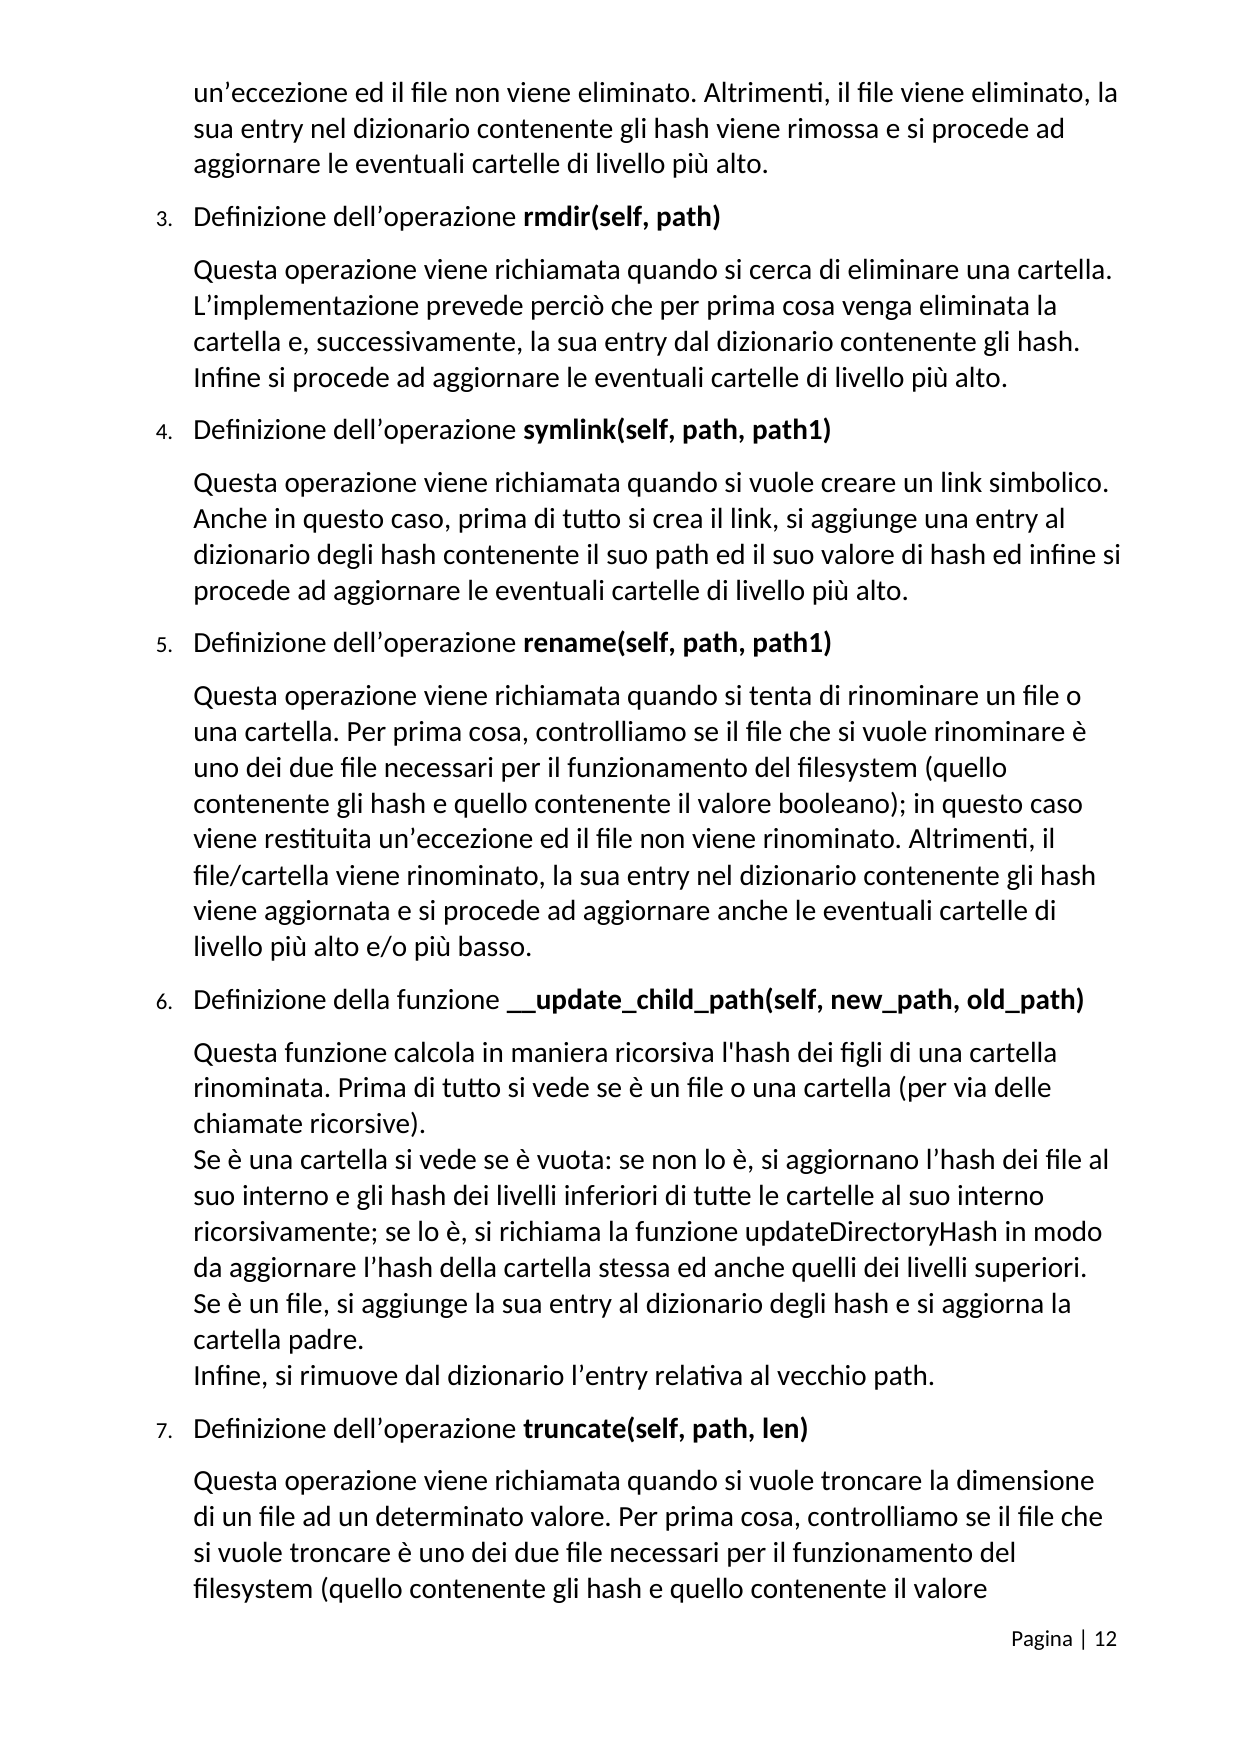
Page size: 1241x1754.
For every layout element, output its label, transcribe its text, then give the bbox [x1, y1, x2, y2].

list Questa operazione viene richiamata quando si vuole creare un link simbolico. Anche in questo caso, prima di tutto si crea il link, si aggiunge una entry al dizionario degli hash contenente il suo path ed il suo valore di hash ed infine si procede ad aggiornare le eventuali cartelle di livello più alto. [193, 464, 1122, 607]
list Definizione dell’operazione rmdir(self, path) [156, 198, 1122, 234]
list un’eccezione ed il file non viene eliminato. Altrimenti, il file viene eliminato, la sua entry nel dizionario contenente gli hash viene rimossa e si procede ad aggiornare le eventuali cartelle di livello più alto. [193, 74, 1122, 181]
list Se è una cartella si vede se è vuota: se non lo è, si aggiornano l’hash dei file al suo interno e gli hash dei livelli inferiori di tutte le cartelle al suo interno ricorsivamente; se lo è, si richiama la funzione updateDirectoryHash in modo da aggiornare l’hash della cartella stessa ed anche quelli dei livelli superiori. [193, 1141, 1122, 1285]
list Questa operazione viene richiamata quando si cerca di eliminare una cartella. L’implementazione prevede perciò che per prima cosa venga eliminata la cartella e, successivamente, la sua entry dal dizionario contenente gli hash. Infine si procede ad aggiornare le eventuali cartelle di livello più alto. [193, 251, 1122, 394]
list Definizione dell’operazione rename(self, path, path1) [156, 624, 1122, 660]
list Se è un file, si aggiunge la sua entry al dizionario degli hash e si aggiorna la cartella padre. [193, 1285, 1122, 1357]
list Definizione dell’operazione truncate(self, path, len) [156, 1410, 1122, 1445]
list Definizione della funzione __update_child_path(self, new_path, old_path) [156, 981, 1122, 1017]
list Questa operazione viene richiamata quando si tenta di rinominare un file o una cartella. Per prima cosa, controlliamo se il file che si vuole rinominare è uno dei due file necessari per il funzionamento del filesystem (quello contenente gli hash e quello contenente il valore booleano); in questo caso viene restituita un’eccezione ed il file non viene rinominato. Altrimenti, il file/cartella viene rinominato, la sua entry nel dizionario contenente gli hash viene aggiornata e si procede ad aggiornare anche le eventuali cartelle di livello più alto e/o più basso. [193, 677, 1122, 964]
list Questa funzione calcola in maniera ricorsiva l'hash dei figli di una cartella rinominata. Prima di tutto si vede se è un file o una cartella (per via delle chiamate ricorsive). [193, 1034, 1122, 1141]
list Infine, si rimuove dal dizionario l’entry relativa al vecchio path. [193, 1357, 1122, 1393]
list Questa operazione viene richiamata quando si vuole troncare la dimensione di un file ad un determinato valore. Per prima cosa, controlliamo se il file che si vuole troncare è uno dei due file necessari per il funzionamento del filesystem (quello contenente gli hash e quello contenente il valore [193, 1462, 1122, 1606]
list Definizione dell’operazione symlink(self, path, path1) [156, 411, 1122, 447]
